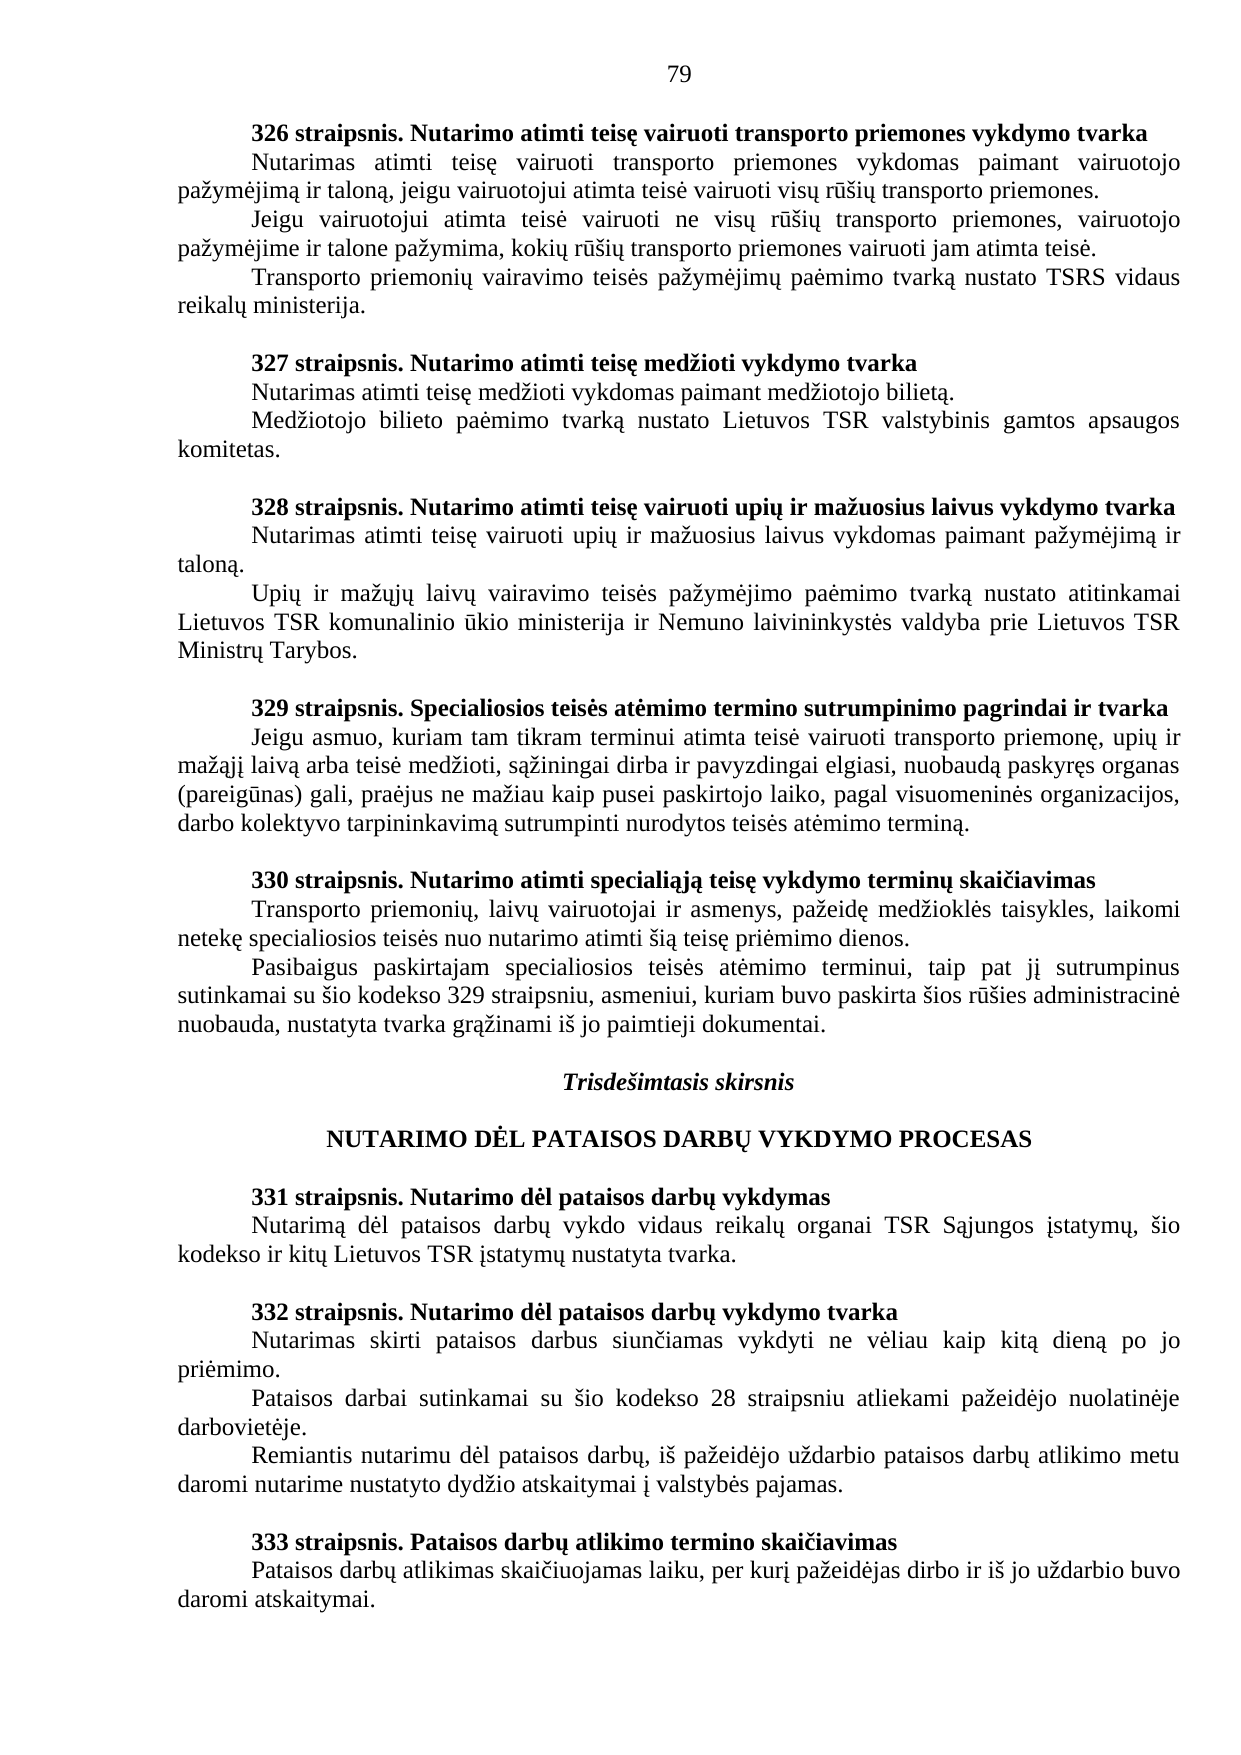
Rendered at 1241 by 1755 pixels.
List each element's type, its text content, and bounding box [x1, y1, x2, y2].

text Pataisos darbų atlikimas skaičiuojamas laiku, per kurį pažeidėjas dirbo ir iš jo uždarbio buvo daromi atskaitymai. [177, 1556, 1181, 1613]
text Nutarimas skirti pataisos darbus siunčiamas vykdyti ne vėliau kaip kitą dieną po jo priėmimo. [177, 1326, 1181, 1383]
text Remiantis nutarimu dėl pataisos darbų, iš pažeidėjo uždarbio pataisos darbų atlikimo metu daromi nutarime nustatyto dydžio atskaitymai į valstybės pajamas. [177, 1441, 1181, 1498]
text Trisdešimtasis skirsnis [177, 1067, 1181, 1096]
text Jeigu vairuotojui atimta teisė vairuoti ne visų rūšių transporto priemones, vairuotojo pažymėjime ir talone pažymima, kokių rūšių transporto priemones vairuoti jam atimta teisė. [177, 204, 1181, 262]
text 333 straipsnis. Pataisos darbų atlikimo termino skaičiavimas [177, 1527, 1181, 1556]
text Jeigu asmuo, kuriam tam tikram terminui atimta teisė vairuoti transporto priemonę, upių ir mažąjį laivą arba teisė medžioti, sąžiningai dirba ir pavyzdingai elgiasi, nuobaudą paskyręs organas (pareigūnas) gali, praėjus ne mažiau kaip pusei paskirtojo laiko, pagal visuomeninės organizacijos, darbo kolektyvo tarpininkavimą sutrumpinti nurodytos teisės atėmimo terminą. [177, 722, 1181, 837]
text 331 straipsnis. Nutarimo dėl pataisos darbų vykdymas [177, 1182, 1181, 1211]
text Transporto priemonių, laivų vairuotojai ir asmenys, pažeidę medžioklės taisykles, laikomi netekę specialiosios teisės nuo nutarimo atimti šią teisę priėmimo dienos. [177, 894, 1181, 952]
text Upių ir mažųjų laivų vairavimo teisės pažymėjimo paėmimo tvarką nustato atitinkamai Lietuvos TSR komunalinio ūkio ministerija ir Nemuno laivininkystės valdyba prie Lietuvos TSR Ministrų Tarybos. [177, 578, 1181, 664]
text 327 straipsnis. Nutarimo atimti teisę medžioti vykdymo tvarka [177, 348, 1181, 377]
text Nutarimas atimti teisę vairuoti transporto priemones vykdomas paimant vairuotojo pažymėjimą ir taloną, jeigu vairuotojui atimta teisė vairuoti visų rūšių transporto priemones. [177, 147, 1181, 204]
text Medžiotojo bilieto paėmimo tvarką nustato Lietuvos TSR valstybinis gamtos apsaugos komitetas. [177, 406, 1181, 463]
text NUTARIMO DĖL PATAISOS DARBŲ VYKDYMO PROCESAS [177, 1124, 1181, 1153]
text 326 straipsnis. Nutarimo atimti teisę vairuoti transporto priemones vykdymo tvarka [177, 118, 1181, 147]
text 330 straipsnis. Nutarimo atimti specialiąją teisę vykdymo terminų skaičiavimas [177, 866, 1181, 894]
text Nutarimas atimti teisę vairuoti upių ir mažuosius laivus vykdomas paimant pažymėjimą ir taloną. [177, 521, 1181, 578]
text Transporto priemonių vairavimo teisės pažymėjimų paėmimo tvarką nustato TSRS vidaus reikalų ministerija. [177, 262, 1181, 319]
text Pasibaigus paskirtajam specialiosios teisės atėmimo terminui, taip pat jį sutrumpinus sutinkamai su šio kodekso 329 straipsniu, asmeniui, kuriam buvo paskirta šios rūšies administracinė nuobauda, nustatyta tvarka grąžinami iš jo paimtieji dokumentai. [177, 952, 1181, 1038]
text 328 straipsnis. Nutarimo atimti teisę vairuoti upių ir mažuosius laivus vykdymo tvarka [177, 492, 1181, 521]
text Nutarimą dėl pataisos darbų vykdo vidaus reikalų organai TSR Sąjungos įstatymų, šio kodekso ir kitų Lietuvos TSR įstatymų nustatyta tvarka. [177, 1211, 1181, 1268]
text 329 straipsnis. Specialiosios teisės atėmimo termino sutrumpinimo pagrindai ir tvarka [177, 693, 1181, 722]
text 332 straipsnis. Nutarimo dėl pataisos darbų vykdymo tvarka [177, 1297, 1181, 1326]
text Pataisos darbai sutinkamai su šio kodekso 28 straipsniu atliekami pažeidėjo nuolatinėje darbovietėje. [177, 1383, 1181, 1441]
text Nutarimas atimti teisę medžioti vykdomas paimant medžiotojo bilietą. [177, 377, 1181, 406]
